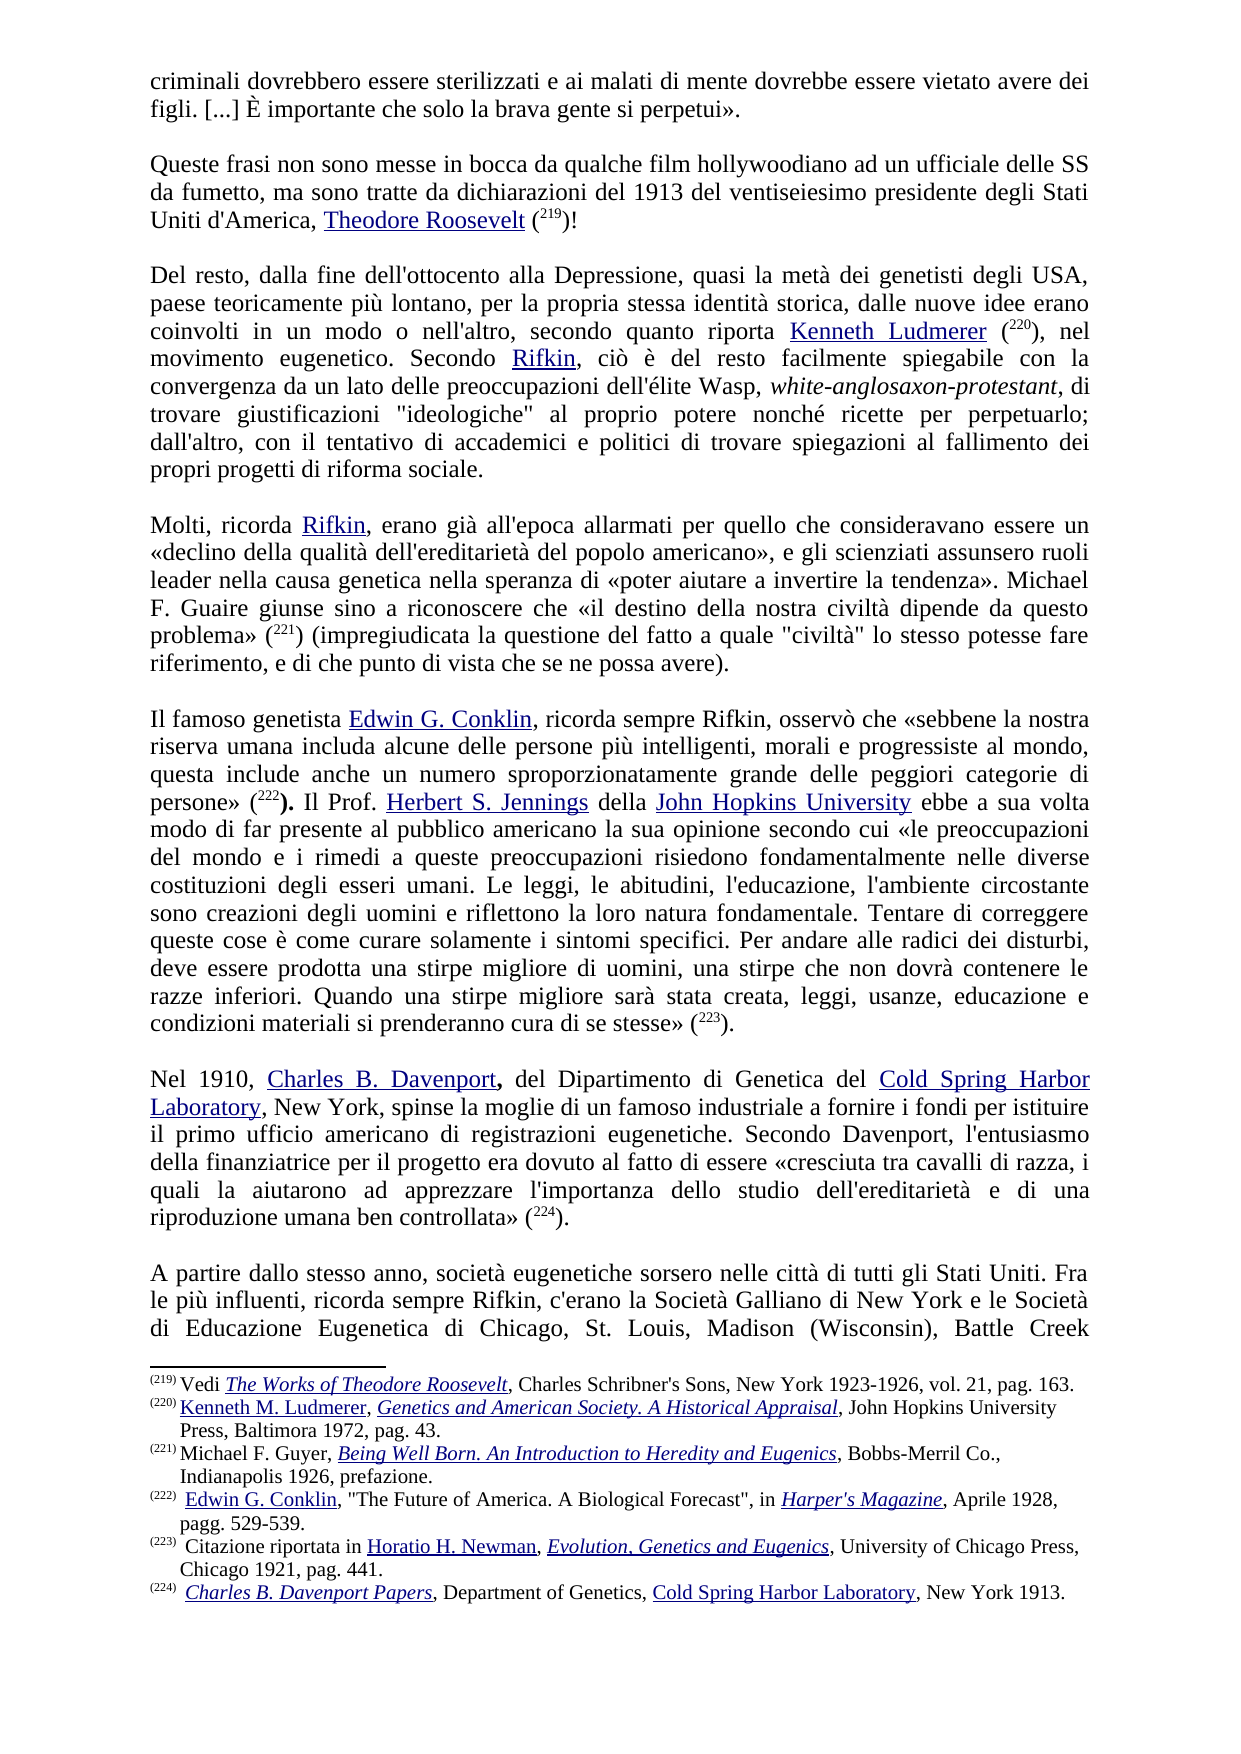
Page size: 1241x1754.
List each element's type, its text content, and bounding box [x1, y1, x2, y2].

text Nel 1910, Charles B. Davenport, del Dipartimento di Genetica del Cold Spring Harbor Laboratory, New York, spinse la moglie di un famoso industriale a fornire i fondi per istituire il primo ufficio americano di registrazioni eugenetiche. Secondo Davenport, l'entusiasmo della finanziatrice per il progetto era dovuto al fatto di essere «cresciuta tra cavalli di razza, i quali la aiutarono ad apprezzare l'importanza dello studio dell'ereditarietà e di una riproduzione umana ben controllata» (). [150, 1065, 1090, 1231]
text Il famoso genetista Edwin G. Conklin, ricorda sempre Rifkin, osservò che «sebbene la nostra riserva umana includa alcune delle persone più intelligenti, morali e progressiste al mondo, questa include anche un numero sproporzionatamente grande delle peggiori categorie di persone» (). Il Prof. Herbert S. Jennings della John Hopkins University ebbe a sua volta modo di far presente al pubblico americano la sua opinione secondo cui «le preoccupazioni del mondo e i rimedi a queste preoccupazioni risiedono fondamentalmente nelle diverse costituzioni degli esseri umani. Le leggi, le abitudini, l'educazione, l'ambiente circostante sono creazioni degli uomini e riflettono la loro natura fondamentale. Tentare di correggere queste cose è come curare solamente i sintomi specifici. Per andare alle radici dei disturbi, deve essere prodotta una stirpe migliore di uomini, una stirpe che non dovrà contenere le razze inferiori. Quando una stirpe migliore sarà stata creata, leggi, usanze, educazione e condizioni materiali si prenderanno cura di se stesse» (). [150, 705, 1090, 1037]
text Molti, ricorda Rifkin, erano già all'epoca allarmati per quello che consideravano essere un «declino della qualità dell'ereditarietà del popolo americano», e gli scienziati assunsero ruoli leader nella causa genetica nella speranza di «poter aiutare a invertire la tendenza». Michael F. Guaire giunse sino a riconoscere che «il destino della nostra civiltà dipende da questo problema» () (impregiudicata la questione del fatto a quale "civiltà" lo stesso potesse fare riferimento, e di che punto di vista che se ne possa avere). [150, 511, 1090, 677]
list Michael F. Guyer, Being Well Born. An Introduction to Heredity and Eugenics, Bobbs-Merril Co., Indianapolis 1926, prefazione. [150, 1442, 1090, 1488]
list Charles B. Davenport Papers, Department of Genetics, Cold Spring Harbor Laboratory, New York 1913. [150, 1581, 1090, 1604]
text A partire dallo stesso anno, società eugenetiche sorsero nelle città di tutti gli Stati Uniti. Fra le più influenti, ricorda sempre Rifkin, c'erano la Società Galliano di New York e le Società di Educazione Eugenetica di Chicago, St. Louis, Madison (Wisconsin), Battle Creek [150, 1259, 1090, 1342]
list Citazione riportata in Horatio H. Newman, Evolution, Genetics and Eugenics, University of Chicago Press, Chicago 1921, pag. 441. [150, 1534, 1090, 1581]
list Edwin G. Conklin, "The Future of America. A Biological Forecast", in Harper's Magazine, Aprile 1928, pagg. 529-539. [150, 1488, 1090, 1534]
text Del resto, dalla fine dell'ottocento alla Depressione, quasi la metà dei genetisti degli USA, paese teoricamente più lontano, per la propria stessa identità storica, dalle nuove idee erano coinvolti in un modo o nell'altro, secondo quanto riporta Kenneth Ludmerer (), nel movimento eugenetico. Secondo Rifkin, ciò è del resto facilmente spiegabile con la convergenza da un lato delle preoccupazioni dell'élite Wasp, white-anglosaxon-protestant, di trovare giustificazioni "ideologiche" al proprio potere nonché ricette per perpetuarlo; dall'altro, con il tentativo di accademici e politici di trovare spiegazioni al fallimento dei propri progetti di riforma sociale. [150, 261, 1090, 483]
list Kenneth M. Ludmerer, Genetics and American Society. A Historical Appraisal, John Hopkins University Press, Baltimora 1972, pag. 43. [150, 1396, 1090, 1442]
list Vedi The Works of Theodore Roosevelt, Charles Schribner's Sons, New York 1923-1926, vol. 21, pag. 163. [150, 1373, 1090, 1396]
text Queste frasi non sono messe in bocca da qualche film hollywoodiano ad un ufficiale delle SS da fumetto, ma sono tratte da dichiarazioni del 1913 del ventiseiesimo presidente degli Stati Uniti d'America, Theodore Roosevelt ()! [150, 151, 1090, 234]
text criminali dovrebbero essere sterilizzati e ai malati di mente dovrebbe essere vietato avere dei figli. [...] È importante che solo la brava gente si perpetui». [150, 67, 1090, 123]
